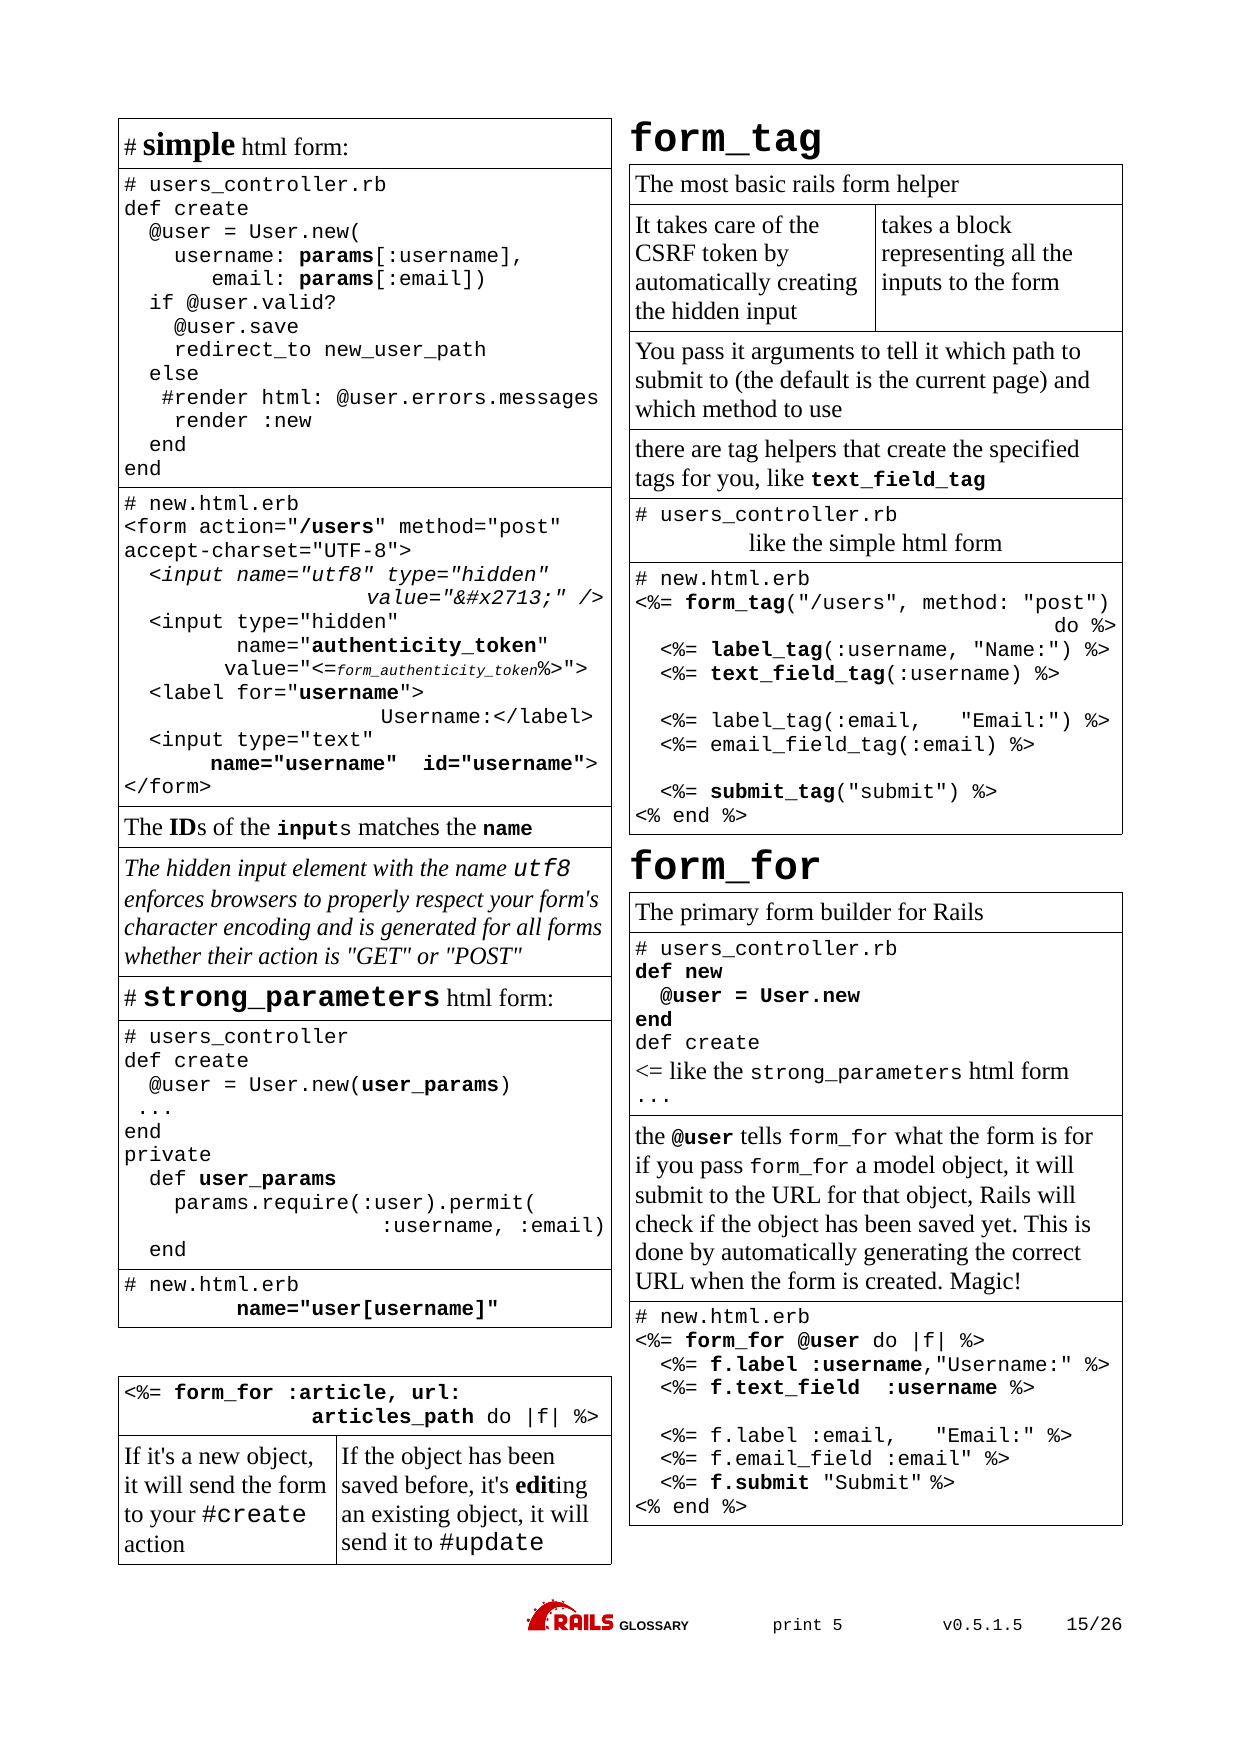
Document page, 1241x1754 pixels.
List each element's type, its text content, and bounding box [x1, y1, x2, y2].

table_cell # new.html.erb <%= form_tag("/users", method: "post") do %> <%= label_tag(:username, "Name:") %> <%= text_field_tag(:username) %> <%= label_tag(:email, "Email:") %> <%= email_field_tag(:email) %> <%= submit_tag("submit") %> <% end %> [630, 563, 1122, 834]
table_cell # users_controller.rb def create @user = User.new( username: params[:username], email: params[:email]) if @user.valid? @user.save redirect_to new_user_path else #render html: @user.errors.messages render :new end end [119, 169, 611, 487]
subtitle form_tag [629, 118, 1122, 164]
table_cell # users_controller.rb like the simple html form [630, 499, 1122, 562]
table_cell # users_controller.rb def new @user = User.new end def create <= like the strong_parameters html form ... [630, 933, 1122, 1115]
table_cell The hidden input element with the name utf8 enforces browsers to properly respect your form's character encoding and is generated for all forms whether their action is "GET" or "POST" [119, 848, 611, 976]
table_cell # new.html.erb name="user[username]" [119, 1270, 611, 1327]
table_cell It takes care of the CSRF token by automatically creating the hidden input [630, 205, 875, 331]
table_header # strong_parameters html form: [119, 977, 611, 1020]
table_cell The IDs of the inputs matches the name [119, 807, 611, 847]
table_header # simple html form: [119, 119, 611, 168]
table_cell there are tag helpers that create the specified tags for you, like text_field_tag [630, 430, 1122, 498]
table_cell # new.html.erb <form action="/users" method="post" accept-charset="UTF-8"> <input name="utf8" type="hidden" value="&#x2713;" /> <input type="hidden" name="authenticity_token" value="<=form_authenticity_token%>"> <label for="username"> Username:</label> <input type="text" name="username" id="username"> </form> [119, 488, 611, 806]
table_cell If it's a new object, it will send the form to your #create action [119, 1436, 336, 1564]
table_cell the @user tells form_for what the form is for if you pass form_for a model object, it will submit to the URL for that object, Rails will check if the object has been saved yet. This is done by automatically generating the correct URL when the form is created. Magic! [630, 1116, 1122, 1301]
table_cell # new.html.erb <%= form_for @user do |f| %> <%= f.label :username,"Username:" %> <%= f.text_field :username %> <%= f.label :email, "Email:" %> <%= f.email_field :email" %> <%= f.submit "Submit" %> <% end %> [630, 1302, 1122, 1525]
table_cell # users_controller def create @user = User.new(user_params) ... end private def user_params params.require(:user).permit( :username, :email) end [119, 1021, 611, 1268]
table_cell takes a block representing all the inputs to the form [876, 205, 1122, 331]
table_header The primary form builder for Rails [630, 893, 1122, 932]
table_header <%= form_for :article, url: articles_path do |f| %> [119, 1377, 611, 1435]
subtitle form_for [629, 846, 1122, 892]
table_header You pass it arguments to tell it which path to submit to (the default is the current page) and which method to use [630, 332, 1122, 428]
table_cell If the object has been saved before, it's editing an existing object, it will send it to #update [337, 1436, 611, 1564]
table_header The most basic rails form helper [630, 165, 1122, 204]
